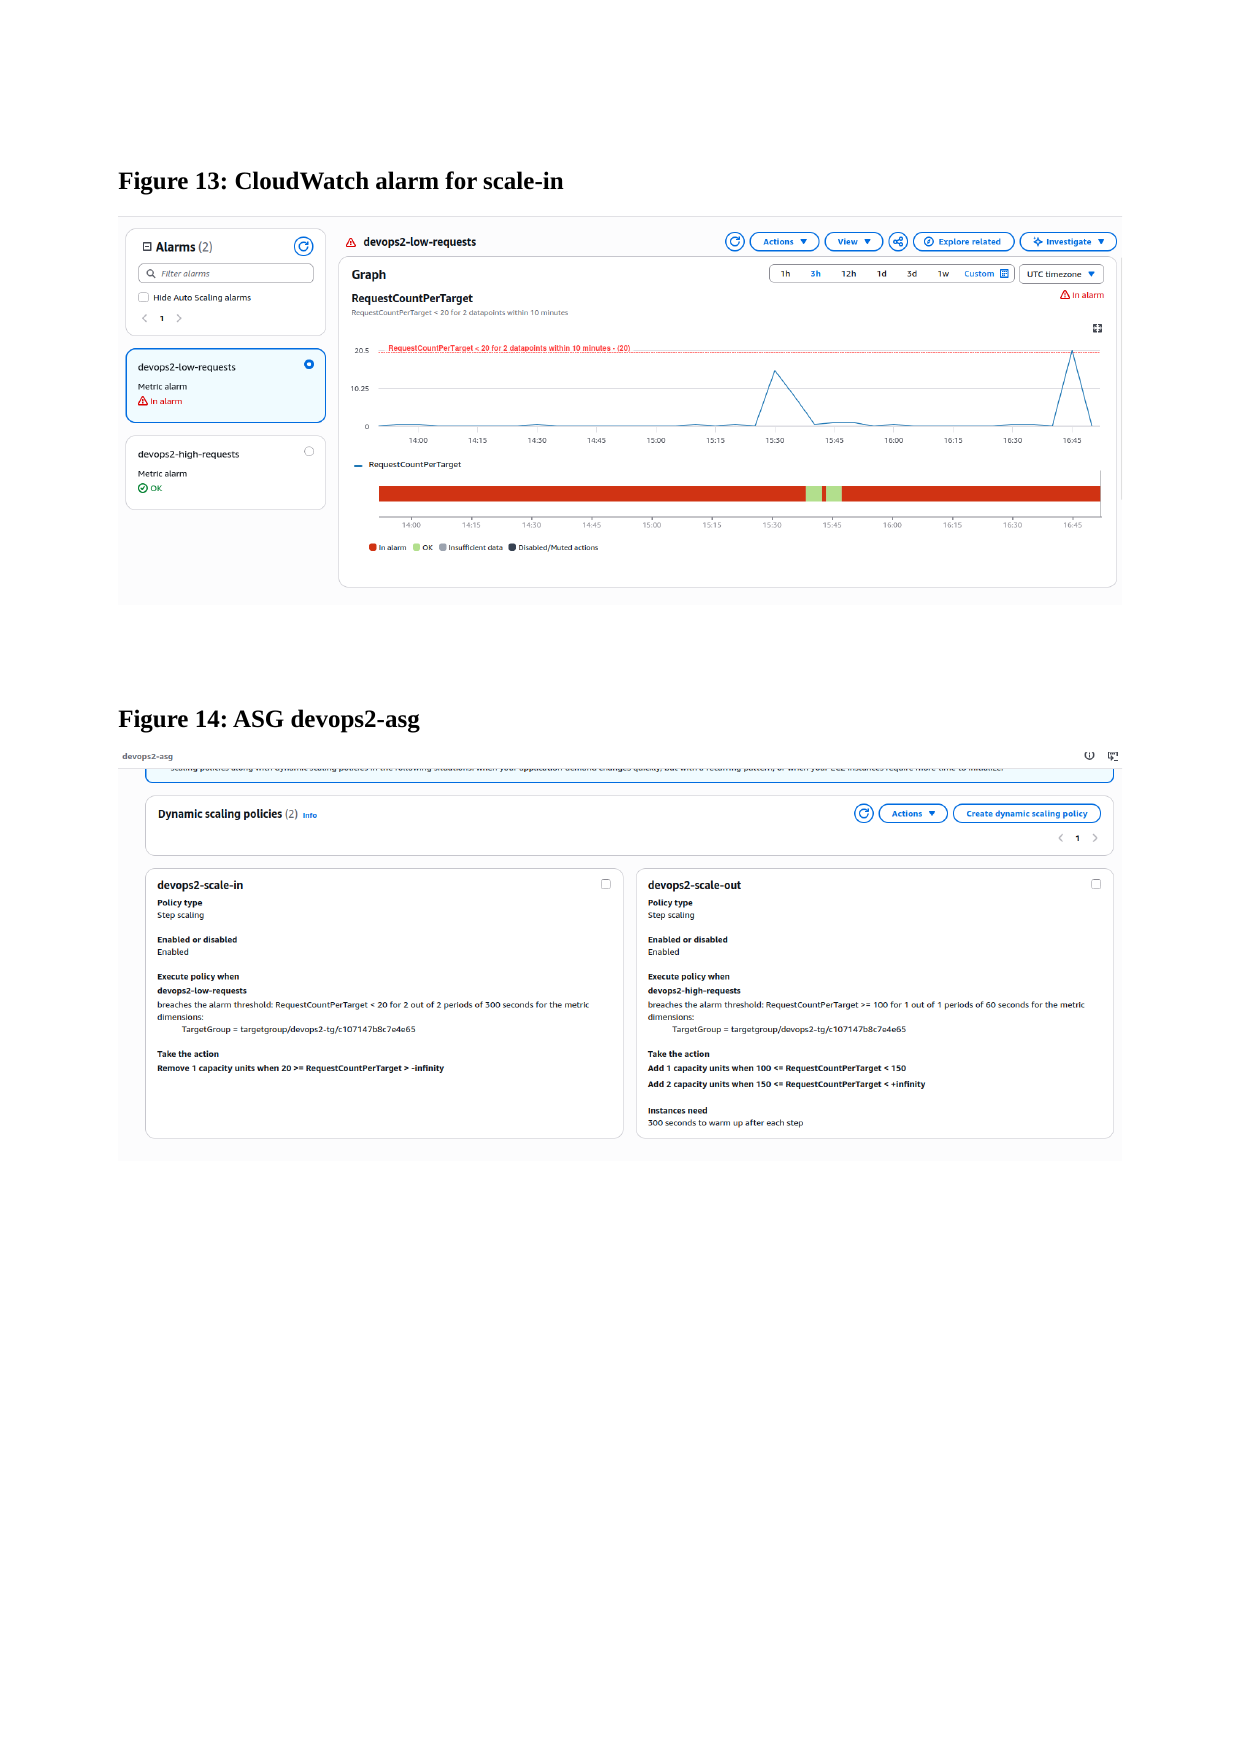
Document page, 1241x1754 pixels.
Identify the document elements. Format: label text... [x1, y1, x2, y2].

picture [118, 213, 1123, 605]
picture [118, 752, 1123, 1161]
text Figure 14: ASG devops2-asg [118, 704, 1122, 733]
text Figure 13: CloudWatch alarm for scale-in [118, 166, 1122, 194]
